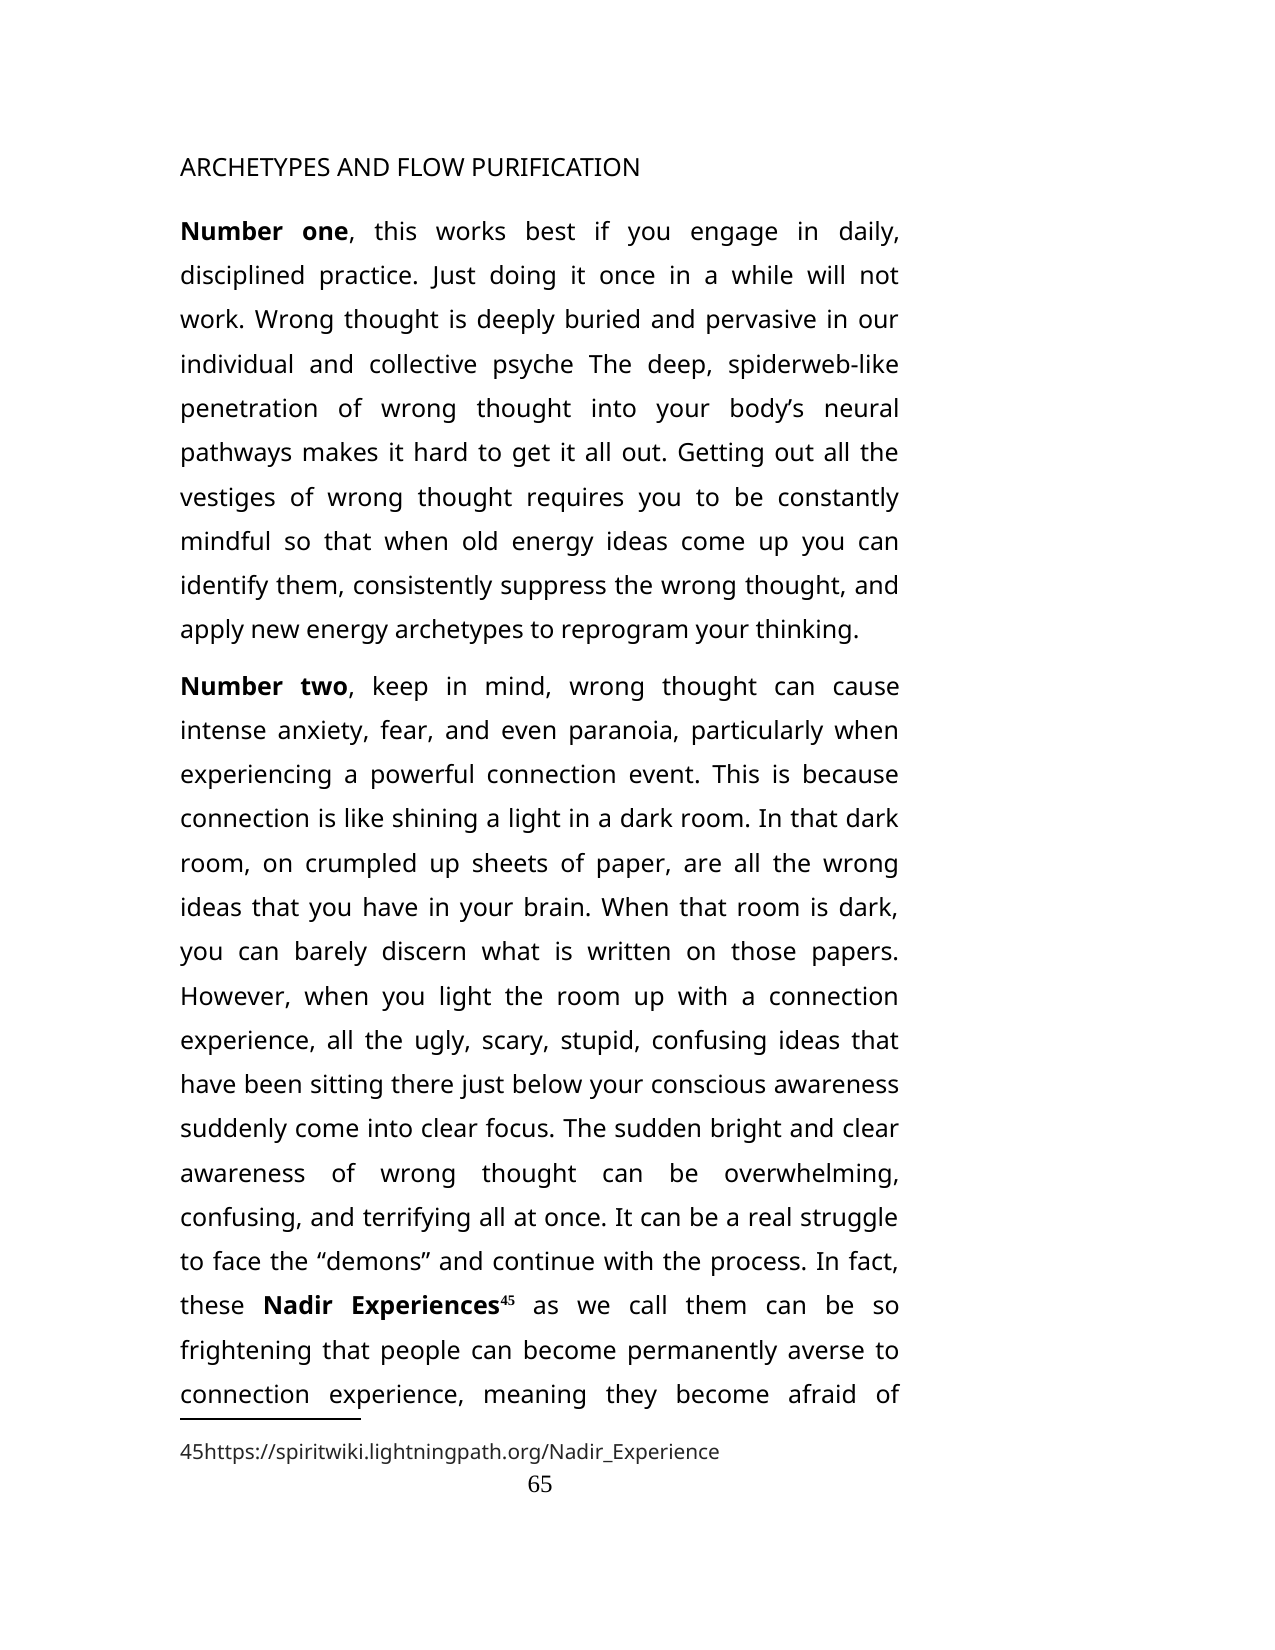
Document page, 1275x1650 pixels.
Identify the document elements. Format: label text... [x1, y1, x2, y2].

text Number one, this works best if you engage in daily, disciplined practice. Just doing it once in a while will not work. Wrong thought is deeply buried and pervasive in our individual and collective psyche The deep, spiderweb-like penetration of wrong thought into your body’s neural pathways makes it hard to get it all out. Getting out all the vestiges of wrong thought requires you to be constantly mindful so that when old energy ideas come up you can identify them, consistently suppress the wrong thought, and apply new energy archetypes to reprogram your thinking. [180, 213, 900, 646]
text Number two, keep in mind, wrong thought can cause intense anxiety, fear, and even paranoia, particularly when experiencing a powerful connection event. This is because connection is like shining a light in a dark room. In that dark room, on crumpled up sheets of paper, are all the wrong ideas that you have in your brain. When that room is dark, you can barely discern what is written on those papers. However, when you light the room up with a connection experience, all the ugly, scary, stupid, confusing ideas that have been sitting there just below your conscious awareness suddenly come into clear focus. The sudden bright and clear awareness of wrong thought can be overwhelming, confusing, and terrifying all at once. It can be a real struggle to face the “demons” and continue with the process. In fact, these Nadir Experiences as we call them can be so frightening that people can become permanently averse to connection experience, meaning they become afraid of [180, 668, 900, 1411]
text https://spiritwiki.lightningpath.org/Nadir_Experience [180, 1437, 900, 1466]
